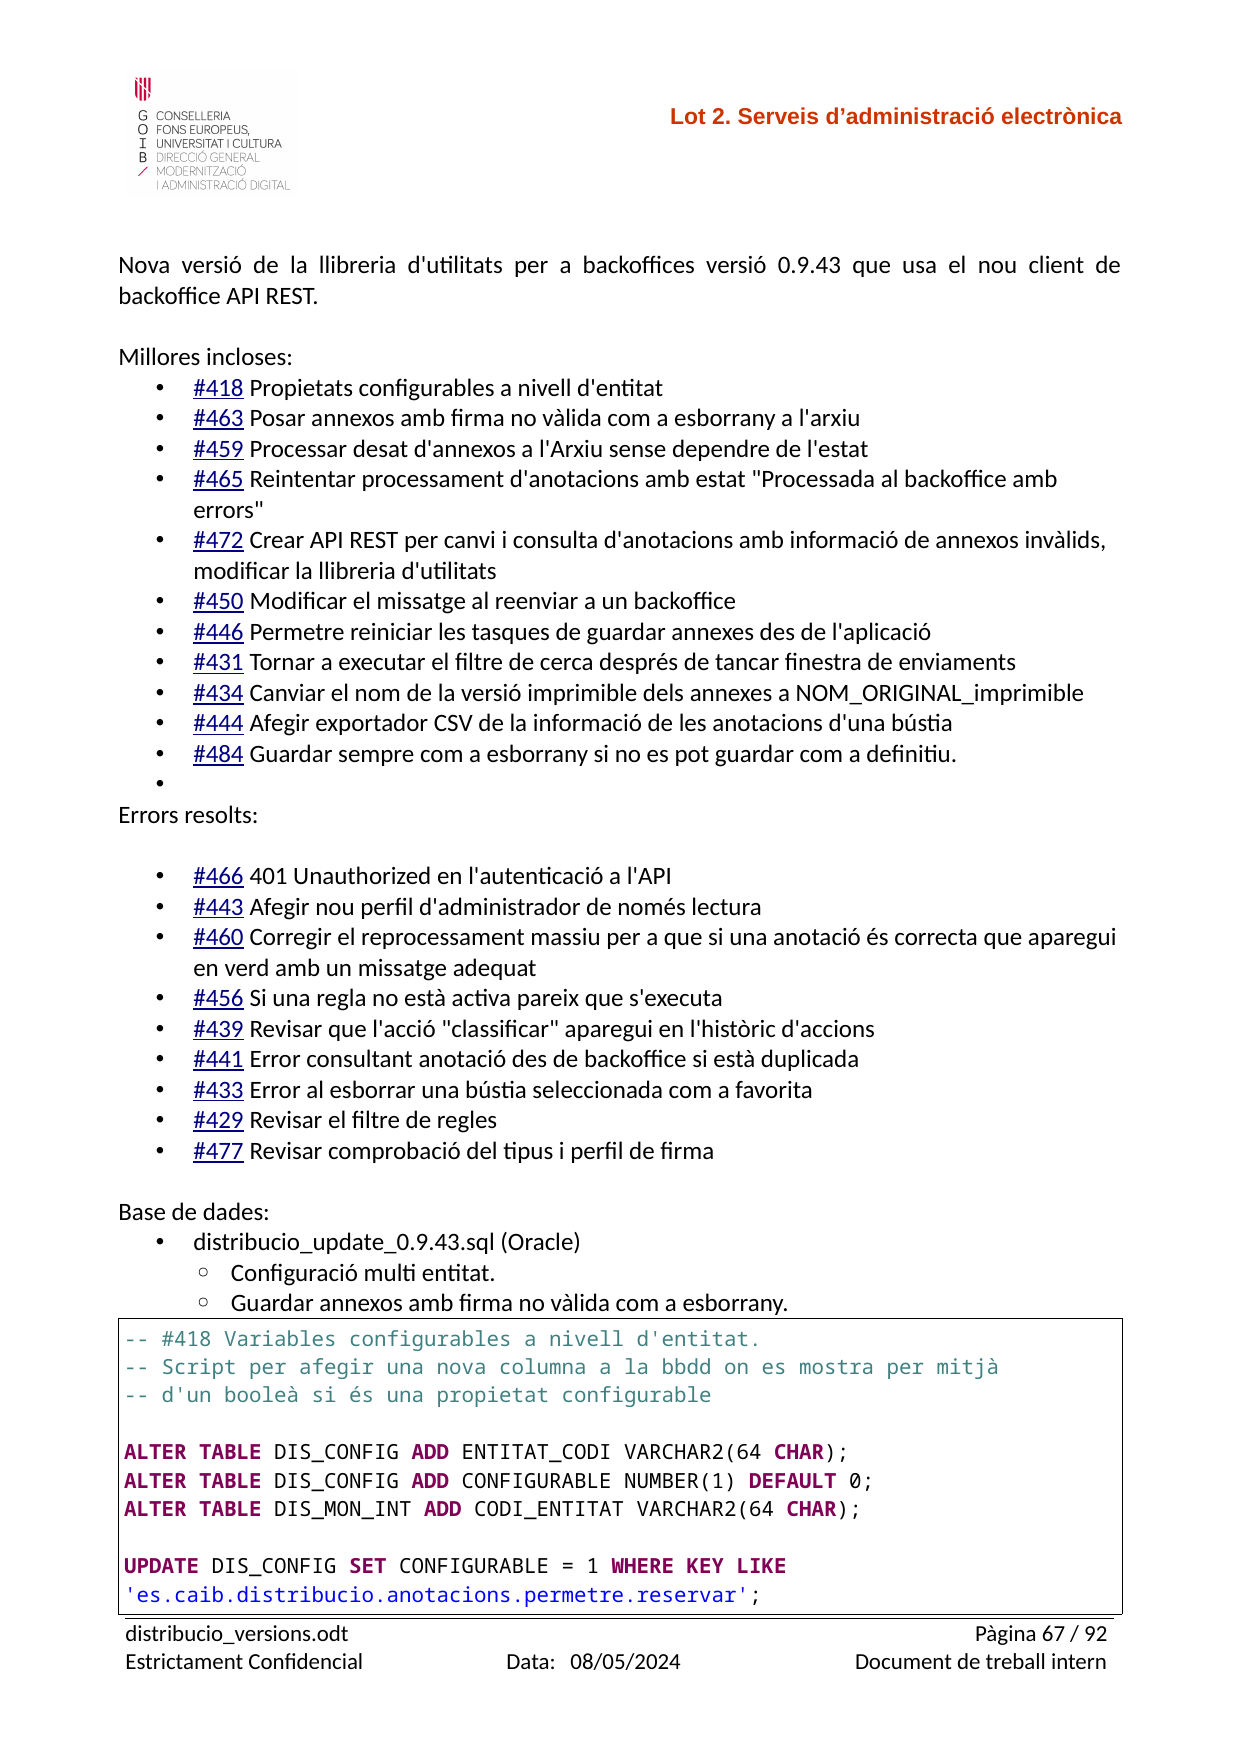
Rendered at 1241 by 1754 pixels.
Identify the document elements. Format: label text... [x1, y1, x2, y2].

list #477 Revisar comprobació del tipus i perfil de firma [156, 1135, 1122, 1165]
list Configuració multi entitat. [193, 1257, 1122, 1287]
list #418 Propietats configurables a nivell d'entitat [156, 372, 1122, 402]
list #444 Afegir exportador CSV de la informació de les anotacions d'una bústia [156, 707, 1122, 738]
list #431 Tornar a executar el filtre de cerca després de tancar finestra de enviaments [156, 646, 1122, 677]
list #463 Posar annexos amb firma no vàlida com a esborrany a l'arxiu [156, 402, 1122, 433]
text Errors resolts: [118, 799, 1122, 829]
list #459 Processar desat d'annexos a l'Arxiu sense dependre de l'estat [156, 433, 1122, 463]
list #456 Si una regla no està activa pareix que s'executa [156, 982, 1122, 1013]
list #484 Guardar sempre com a esborrany si no es pot guardar com a definitiu. [156, 738, 1122, 768]
list Guardar annexos amb firma no vàlida com a esborrany. [193, 1287, 1122, 1318]
list #433 Error al esborrar una bústia seleccionada com a favorita [156, 1074, 1122, 1104]
list #450 Modificar el missatge al reenviar a un backoffice [156, 585, 1122, 616]
list #446 Permetre reiniciar les tasques de guardar annexes des de l'aplicació [156, 616, 1122, 646]
list #460 Corregir el reprocessament massiu per a que si una anotació és correcta que aparegui en verd amb un missatge adequat [156, 921, 1122, 982]
list #466 401 Unauthorized en l'autenticació a l'API [156, 860, 1122, 891]
table_header -- #418 Variables configurables a nivell d'entitat. -- Script per afegir una nova columna a la bbdd on es mostra per mitjà -- d'un booleà si és una propietat configurable ALTER TABLE DIS_CONFIG ADD ENTITAT_CODI VARCHAR2(64 CHAR); ALTER TABLE DIS_CONFIG ADD CONFIGURABLE NUMBER(1) DEFAULT 0; ALTER TABLE DIS_MON_INT ADD CODI_ENTITAT VARCHAR2(64 CHAR); UPDATE DIS_CONFIG SET CONFIGURABLE = 1 WHERE KEY LIKE 'es.caib.distribucio.anotacions.permetre.reservar'; [119, 1319, 1122, 1614]
list #441 Error consultant anotació des de backoffice si està duplicada [156, 1043, 1122, 1074]
list #472 Crear API REST per canvi i consulta d'anotacions amb informació de annexos invàlids, modificar la llibreria d'utilitats [156, 524, 1122, 585]
list distribucio_update_0.9.43.sql (Oracle) [156, 1226, 1122, 1257]
list #429 Revisar el filtre de regles [156, 1104, 1122, 1135]
list #443 Afegir nou perfil d'administrador de només lectura [156, 891, 1122, 921]
list #434 Canviar el nom de la versió imprimible dels annexes a NOM_ORIGINAL_imprimible [156, 677, 1122, 707]
text Nova versió de la llibreria d'utilitats per a backoffices versió 0.9.43 que usa el nou client de backoffice API REST. [118, 250, 1122, 311]
text Millores incloses: [118, 341, 1122, 372]
list #465 Reintentar processament d'anotacions amb estat "Processada al backoffice amb errors" [156, 463, 1122, 524]
list #439 Revisar que l'acció "classificar" aparegui en l'històric d'accions [156, 1013, 1122, 1043]
picture [126, 70, 299, 197]
text Base de dades: [118, 1196, 1122, 1226]
